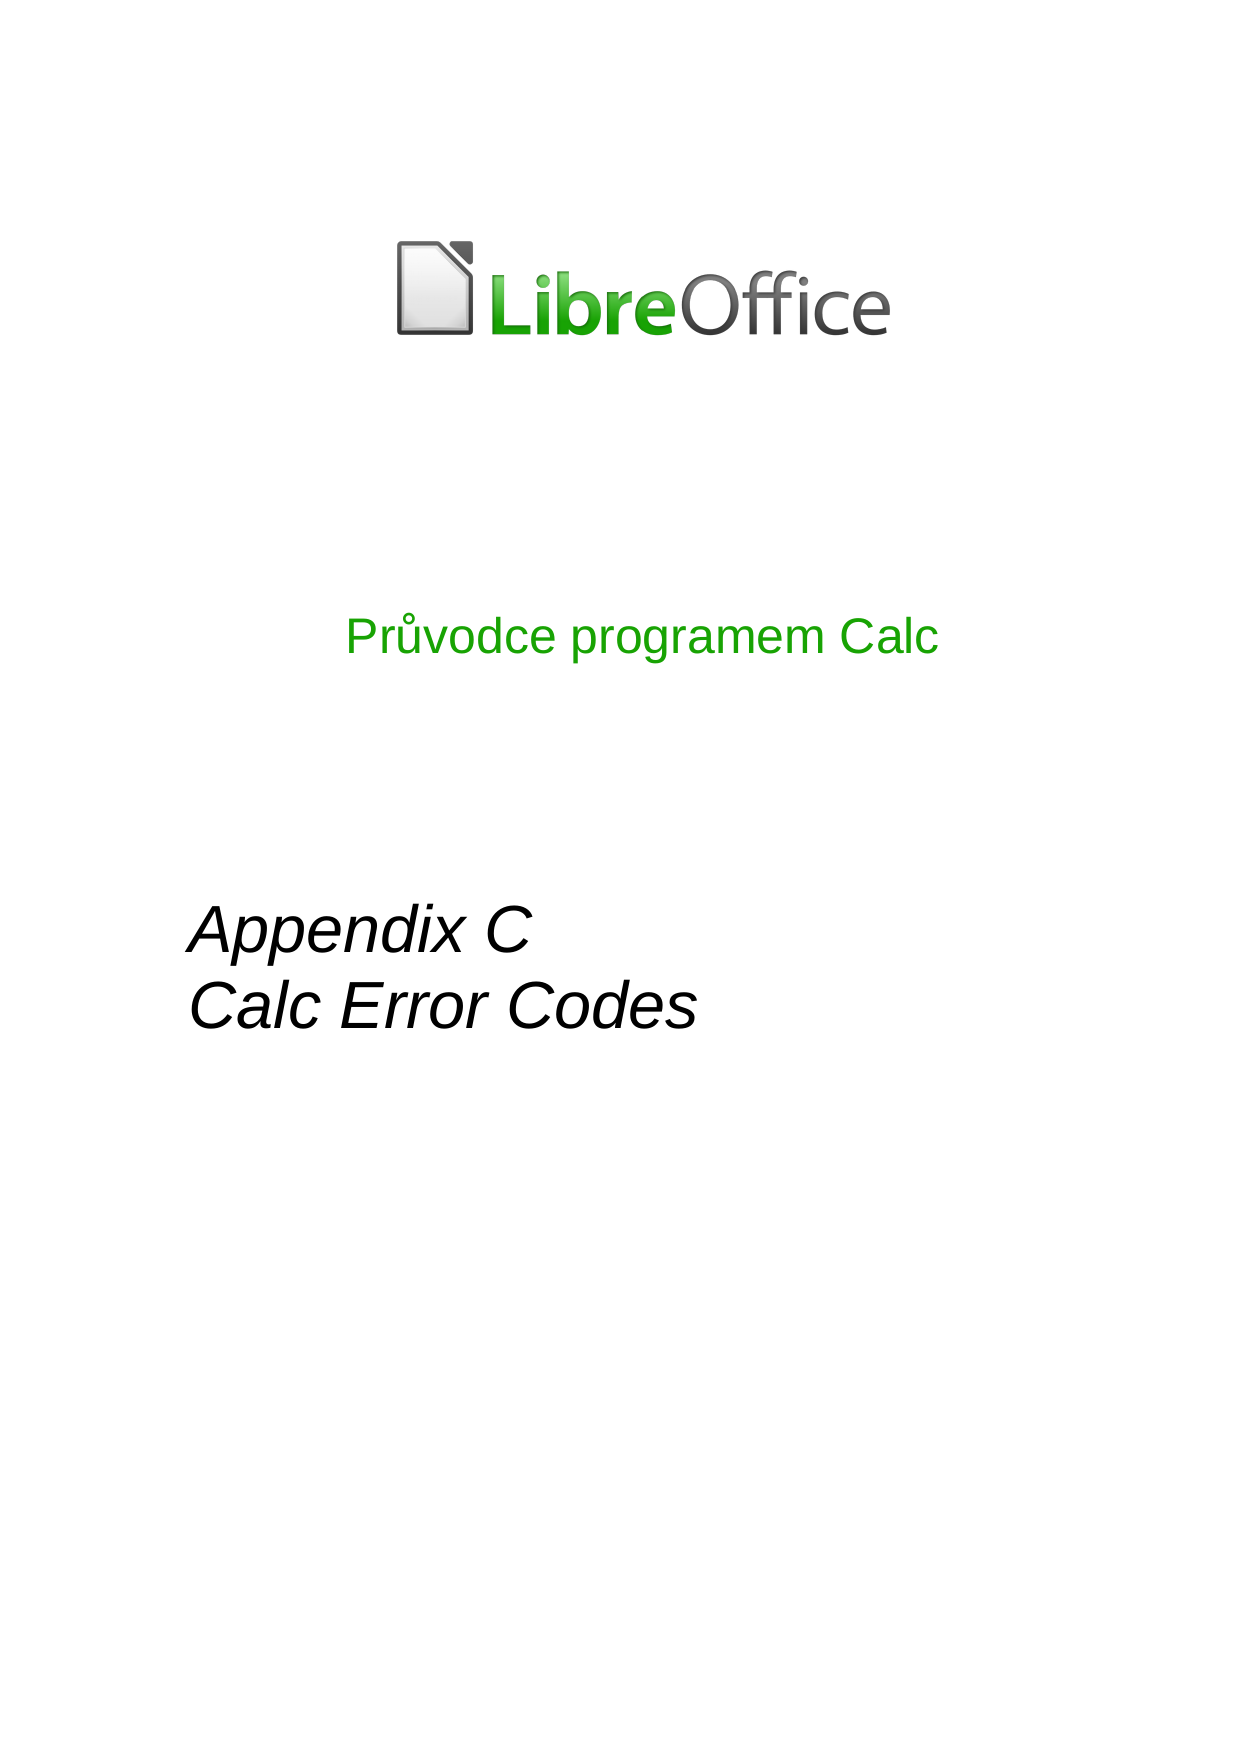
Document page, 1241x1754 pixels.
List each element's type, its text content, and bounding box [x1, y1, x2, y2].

title Appendix C Calc Error Codes [188, 889, 1098, 1043]
text Průvodce programem Calc [188, 607, 1098, 664]
picture [392, 236, 893, 342]
